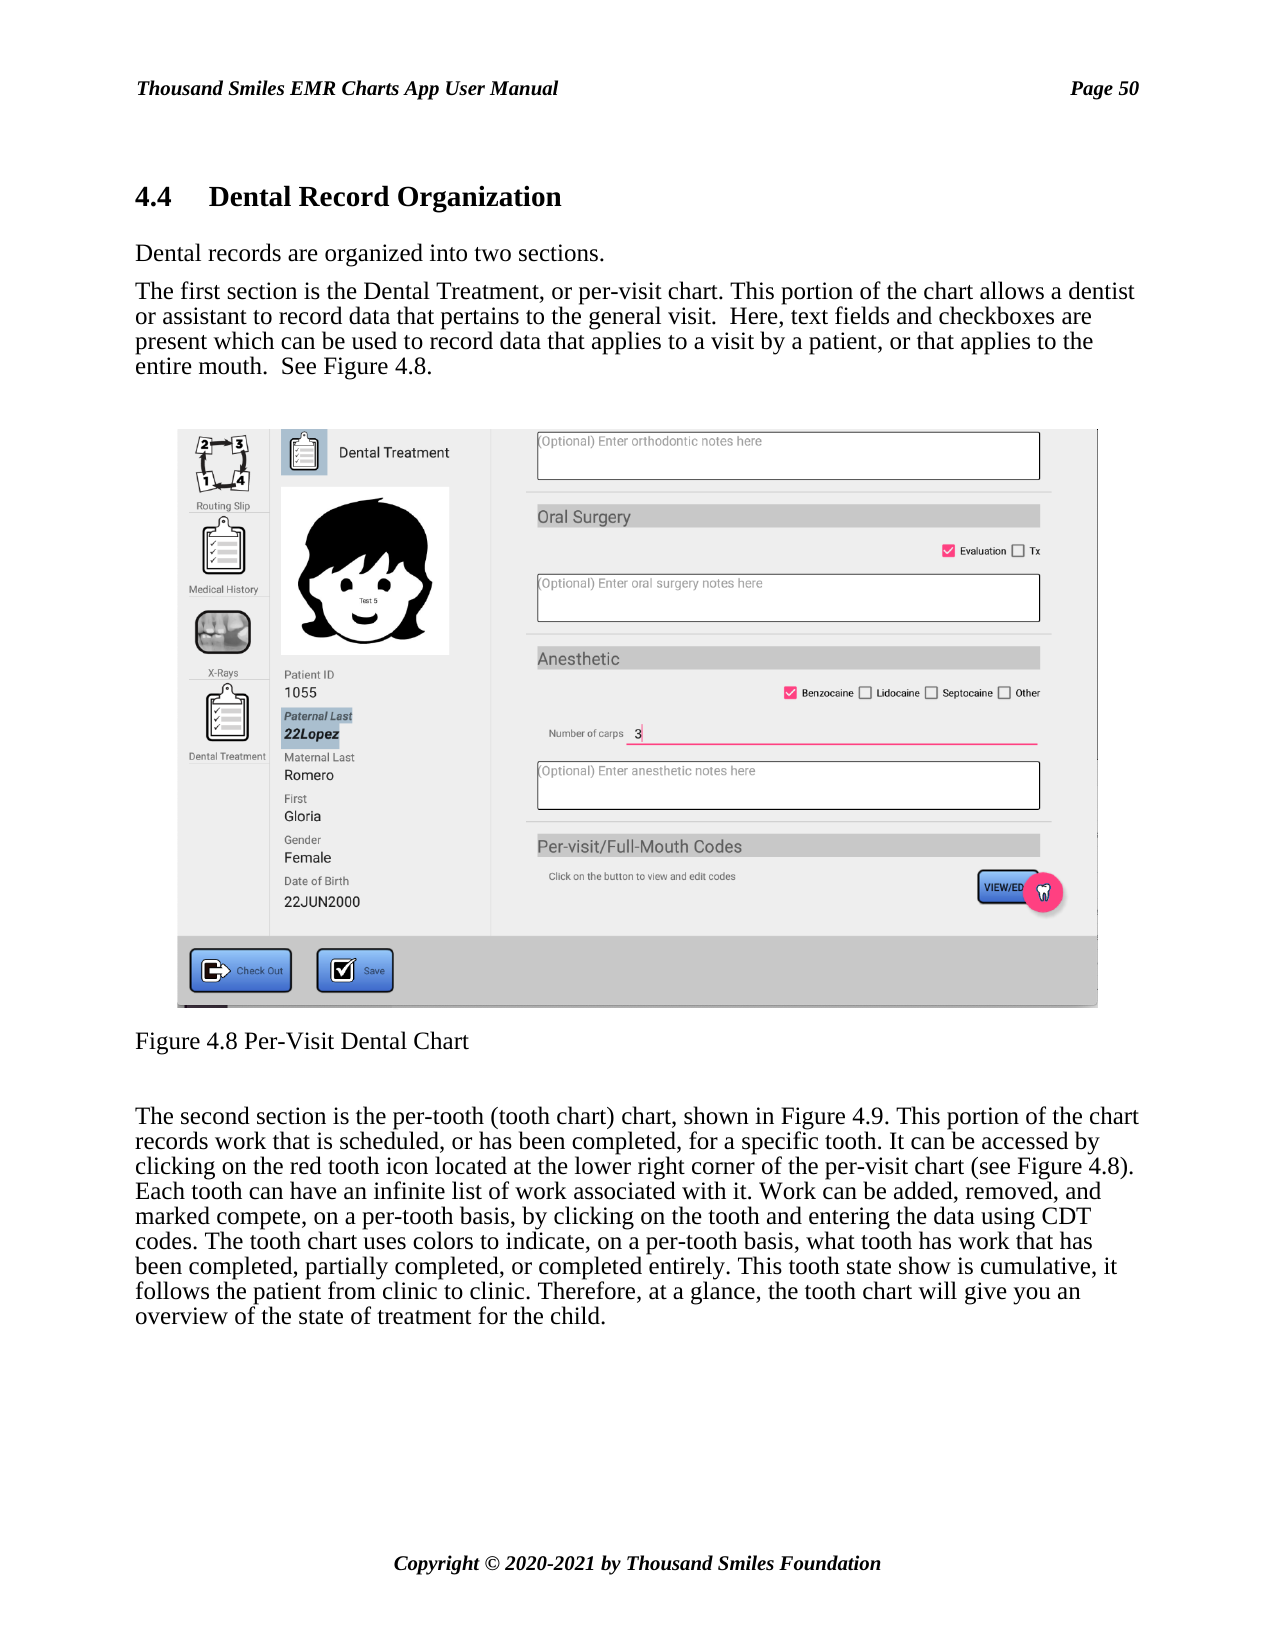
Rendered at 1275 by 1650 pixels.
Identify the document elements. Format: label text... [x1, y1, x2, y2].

picture [177, 429, 1098, 1008]
subtitle Dental Record Organization [135, 179, 1140, 213]
text The second section is the per-tooth (tooth chart) chart, shown in Figure 4.9. This portion of the chart records work that is scheduled, or has been completed, for a specific tooth. It can be accessed by clicking on the red tooth icon located at the lower right corner of the per-visit chart (see Figure 4.8). Each tooth can have an infinite list of work associated with it. Work can be added, removed, and marked compete, on a per-tooth basis, by clicking on the tooth and entering the data using CDT codes. The tooth chart uses colors to indicate, on a per-tooth basis, what tooth has work that has been completed, partially completed, or completed entirely. This tooth state show is cumulative, it follows the patient from clinic to clinic. Therefore, at a glance, the tooth chart will give you an overview of the state of treatment for the child. [135, 1104, 1140, 1329]
text Figure 4.8 Per-Visit Dental Chart [135, 1029, 1140, 1054]
text Dental records are organized into two sections. [135, 242, 1140, 267]
text The first section is the Dental Treatment, or per-visit chart. This portion of the chart allows a dentist or assistant to record data that pertains to the general visit. Here, text fields and checkboxes are present which can be used to record data that applies to a visit by a patient, or that applies to the entire mouth. See Figure 4.8. [135, 279, 1140, 379]
